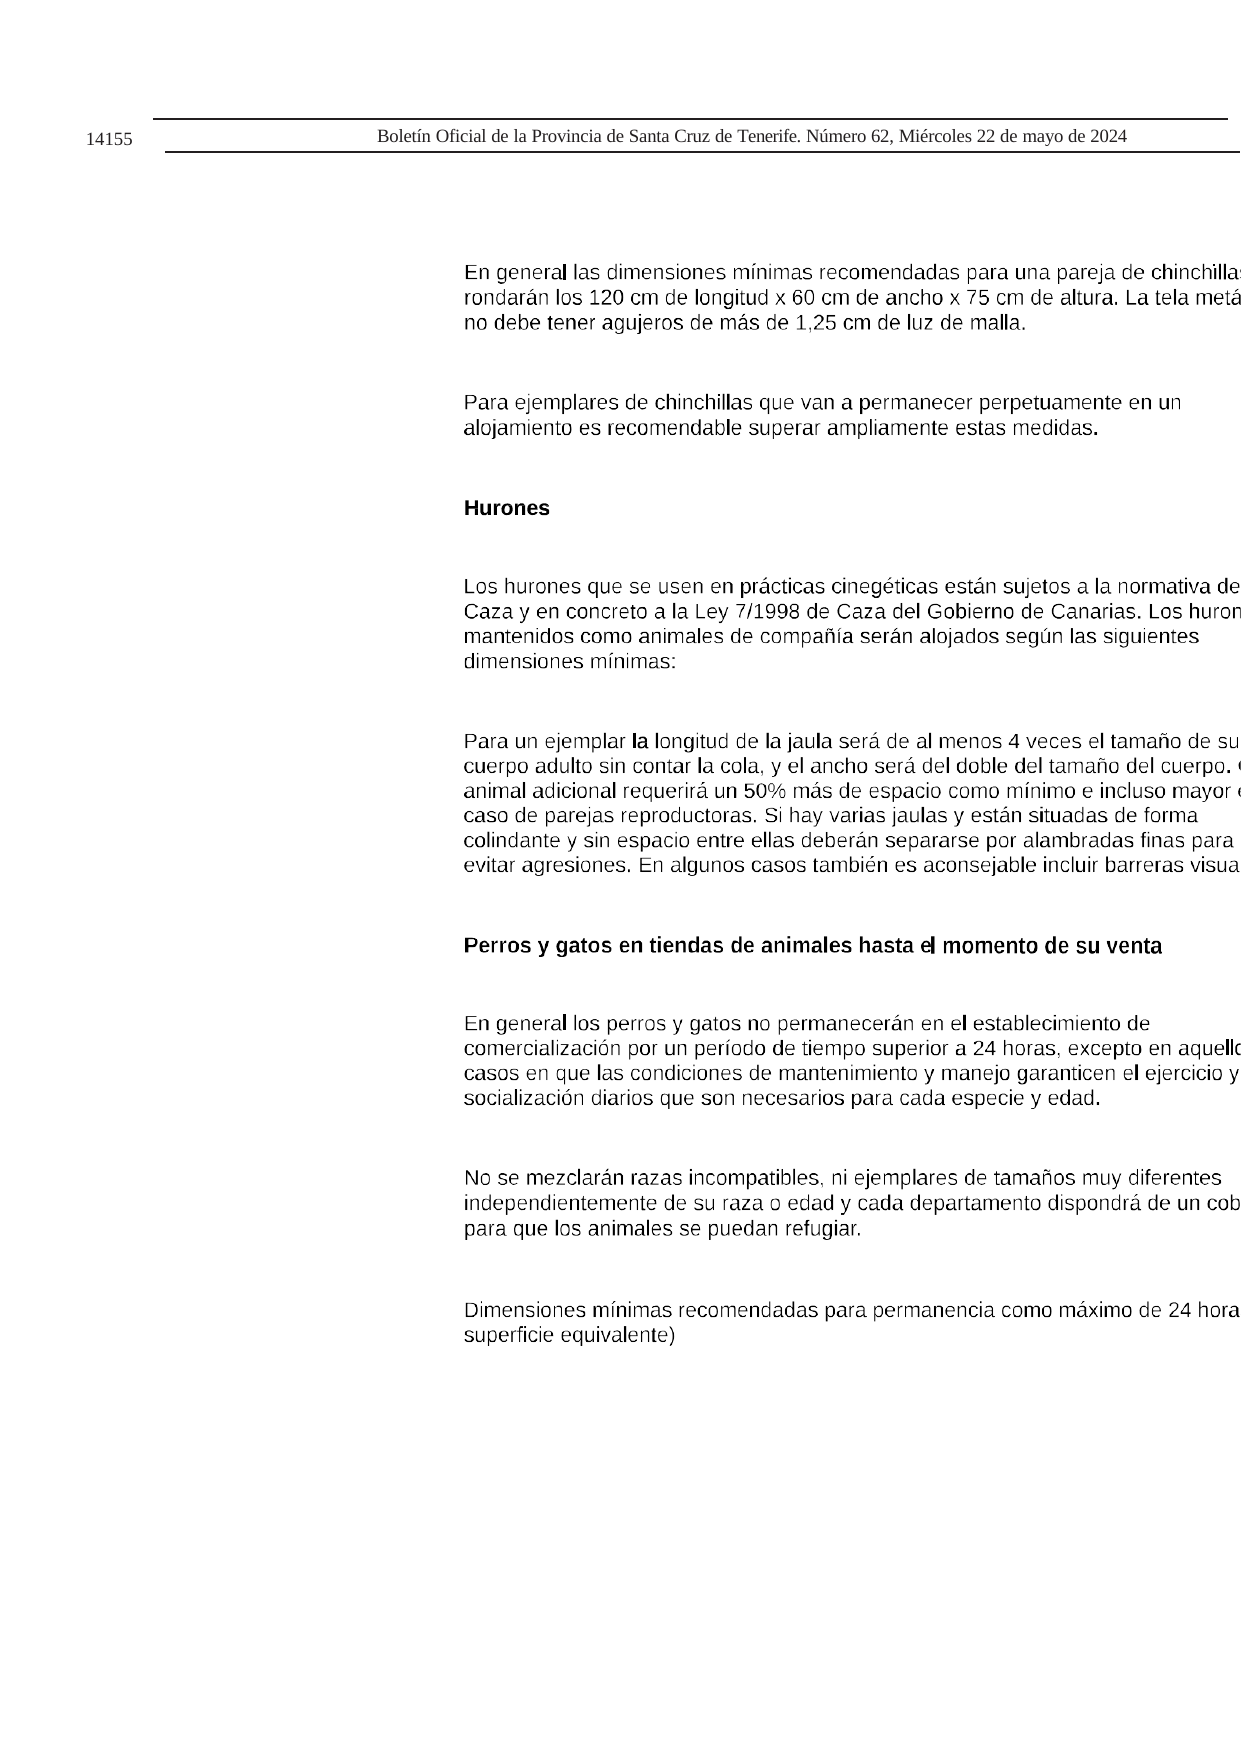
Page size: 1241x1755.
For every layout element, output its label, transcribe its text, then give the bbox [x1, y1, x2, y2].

text 14155 [86, 128, 133, 149]
text Boletín Oficial de la Provincia de Santa Cruz de Tenerife. Número 62, Miércoles 22 de mayo de 2024 [377, 124, 1170, 146]
